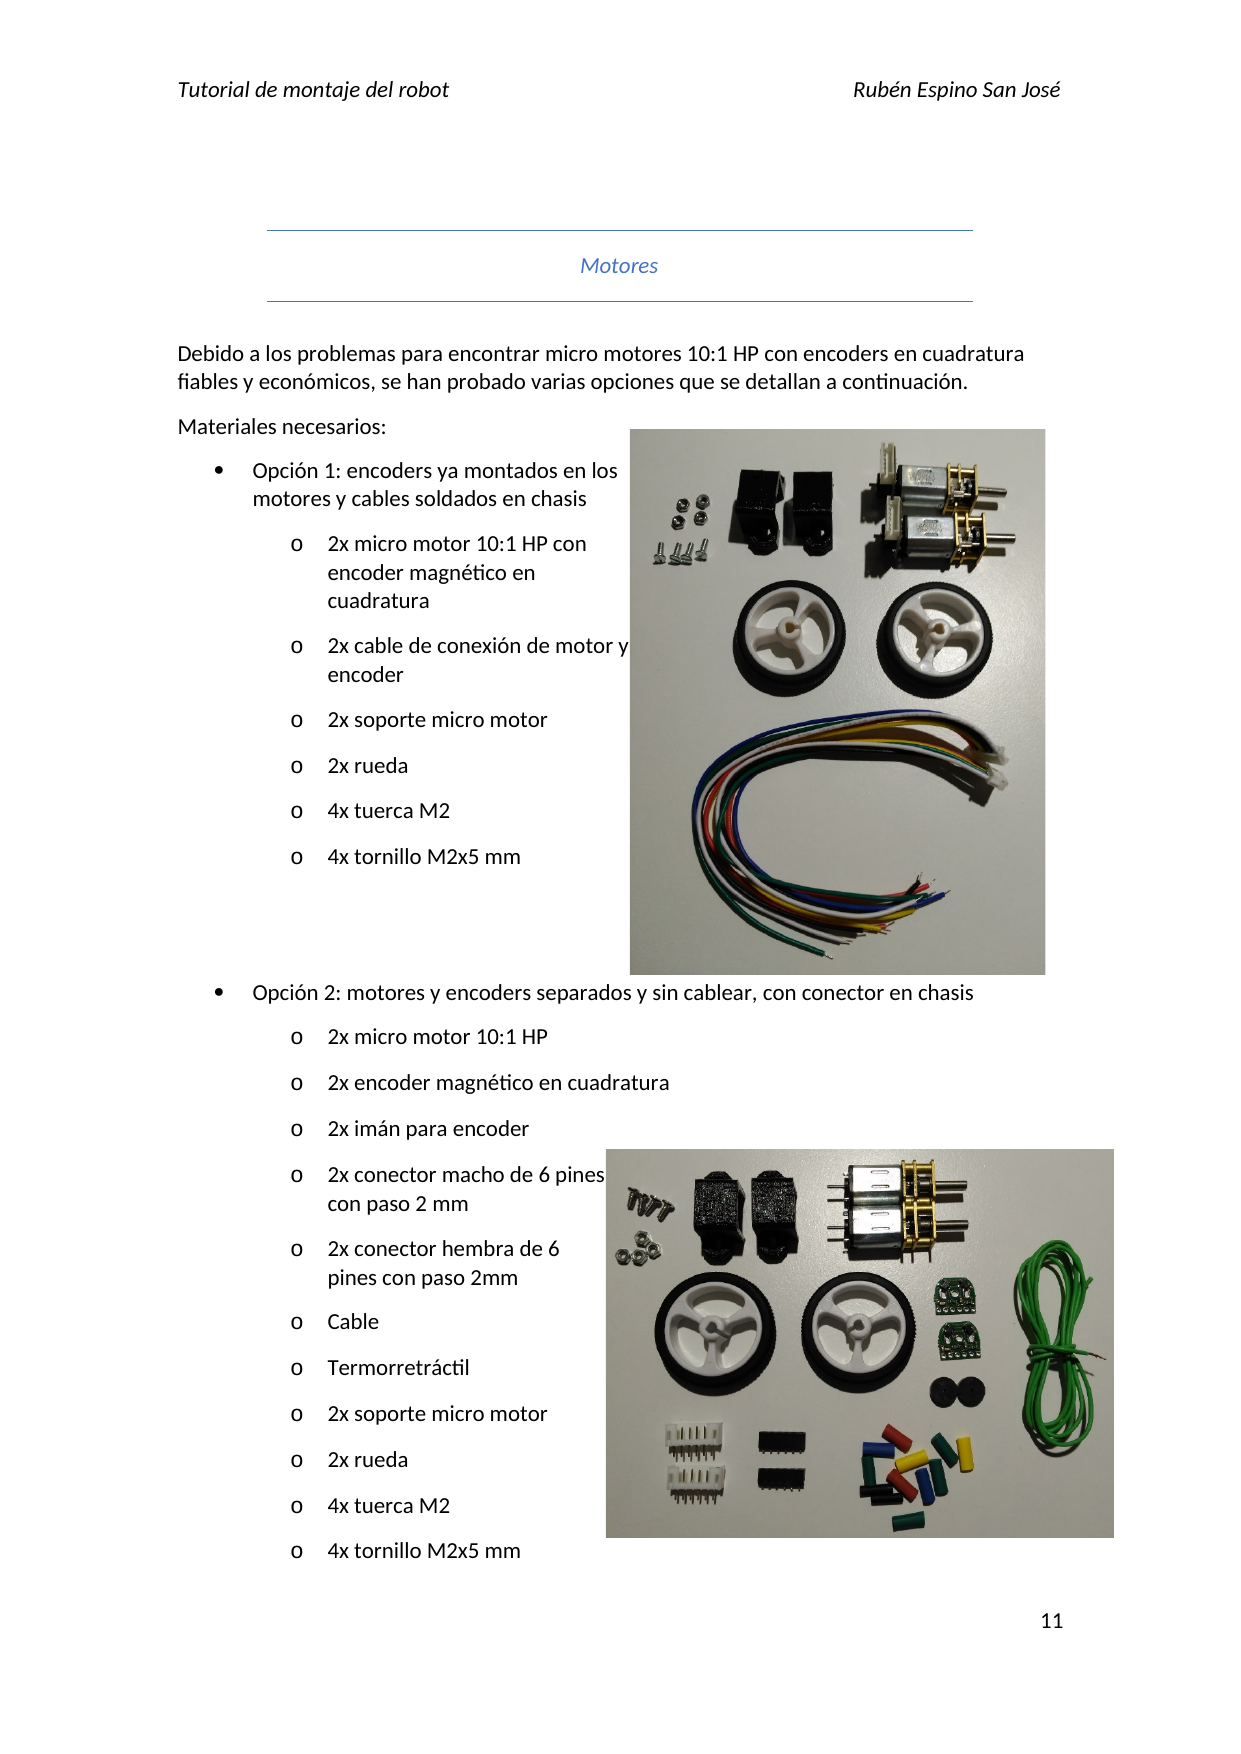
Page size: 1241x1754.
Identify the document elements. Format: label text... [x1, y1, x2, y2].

list 2x conector macho de 6 pines con paso 2 mm [290, 1160, 605, 1217]
list 4x tornillo M2x5 mm [290, 1537, 1063, 1566]
list 2x encoder magnético en cuadratura [290, 1068, 1063, 1097]
list 4x tuerca M2 [290, 1491, 605, 1520]
list 4x tornillo M2x5 mm [290, 842, 629, 872]
list [1046, 842, 1063, 872]
list Cable [290, 1307, 605, 1337]
list [1046, 751, 1063, 780]
list 2x imán para encoder [290, 1114, 1063, 1143]
list 2x rueda [290, 1445, 605, 1474]
list [1046, 631, 1063, 688]
list [1046, 529, 1063, 614]
list 2x soporte micro motor [290, 705, 629, 734]
list 4x tuerca M2 [290, 797, 629, 826]
list 2x rueda [290, 751, 629, 780]
list 2x cable de conexión de motor y encoder [290, 631, 629, 688]
list Opción 2: motores y encoders separados y sin cablear, con conector en chasis [215, 978, 1063, 1006]
list [1046, 797, 1063, 826]
list [1046, 705, 1063, 734]
list Opción 1: encoders ya montados en los motores y cables soldados en chasis [215, 456, 629, 512]
list 2x micro motor 10:1 HP [290, 1022, 1063, 1051]
list Termorretráctil [290, 1353, 605, 1382]
list 2x conector hembra de 6 pines con paso 2mm [290, 1234, 605, 1291]
list 2x micro motor 10:1 HP con encoder magnético en cuadratura [290, 529, 629, 614]
text Motores [267, 231, 973, 301]
list 2x soporte micro motor [290, 1399, 605, 1428]
text Debido a los problemas para encontrar micro motores 10:1 HP con encoders en cuadratura fiables y económicos, se han probado varias opciones que se detallan a continuación. [177, 339, 1063, 395]
text Materiales necesarios: [177, 412, 1063, 440]
